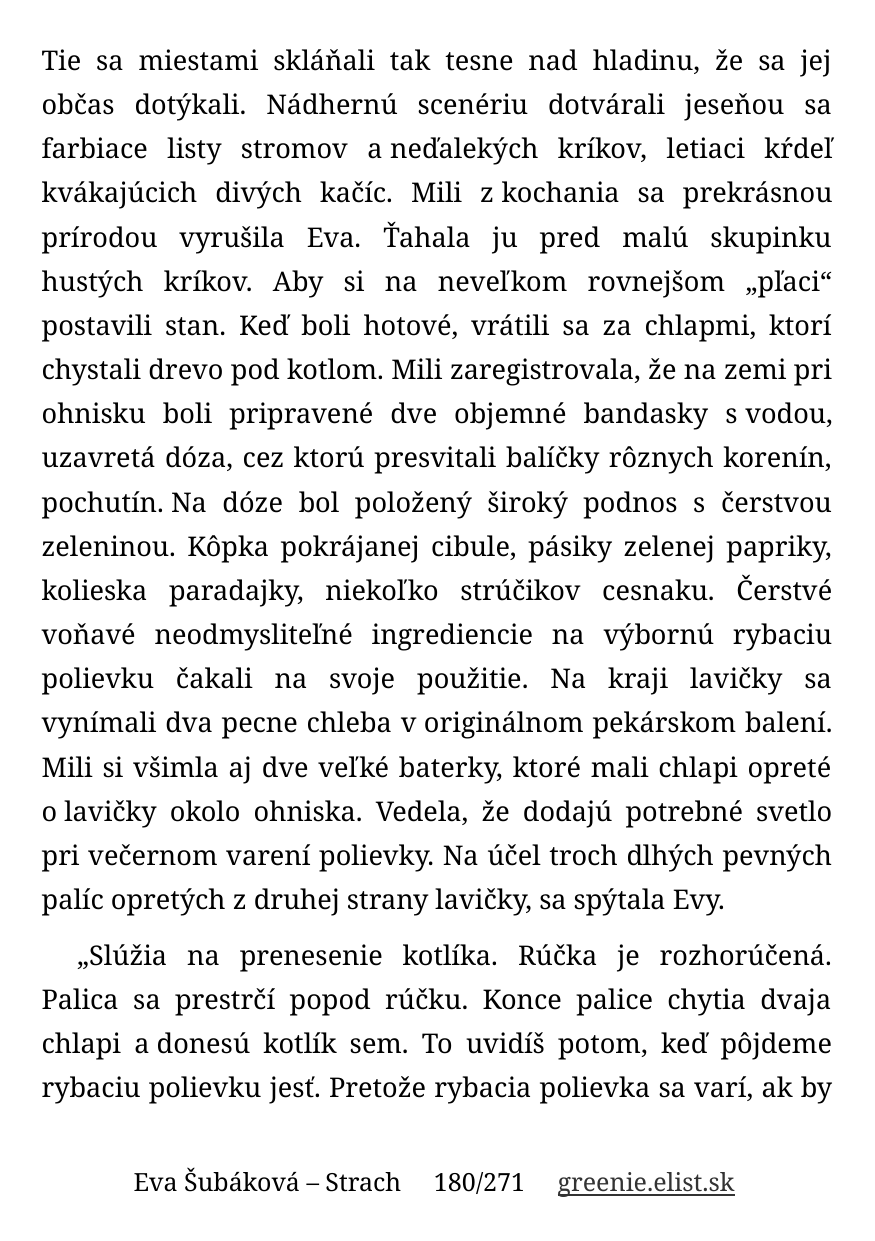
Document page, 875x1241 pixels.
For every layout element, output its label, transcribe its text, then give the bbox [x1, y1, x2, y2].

text „Slúžia na prenesenie kotlíka. Rúčka je rozhorúčená. Palica sa prestrčí popod rúčku. Konce palice chytia dvaja chlapi a donesú kotlík sem. To uvidíš potom, keď pôjdeme rybaciu polievku jesť. Pretože rybacia polievka sa varí, ak by [41, 936, 833, 1106]
text Tie sa miestami skláňali tak tesne nad hladinu, že sa jej občas dotýkali. Nádhernú scenériu dotvárali jeseňou sa farbiace listy stromov a neďalekých kríkov, letiaci kŕdeľ kvákajúcich divých kačíc. Mili z kochania sa prekrásnou prírodou vyrušila Eva. Ťahala ju pred malú skupinku hustých kríkov. Aby si na neveľkom rovnejšom „pľaci“ postavili stan. Keď boli hotové, vrátili sa za chlapmi, ktorí chystali drevo pod kotlom. Mili zaregistrovala, že na zemi pri ohnisku boli pripravené dve objemné bandasky s vodou, uzavretá dóza, cez ktorú presvitali balíčky rôznych korenín, pochutín. Na dóze bol položený široký podnos s čerstvou zeleninou. Kôpka pokrájanej cibule, pásiky zelenej papriky, kolieska paradajky, niekoľko strúčikov cesnaku. Čerstvé voňavé neodmysliteľné ingrediencie na výbornú rybaciu polievku čakali na svoje použitie. Na kraji lavičky sa vynímali dva pecne chleba v originálnom pekárskom balení. Mili si všimla aj dve veľké baterky, ktoré mali chlapi opreté o lavičky okolo ohniska. Vedela, že dodajú potrebné svetlo pri večernom varení polievky. Na účel troch dlhých pevných palíc opretých z druhej strany lavičky, sa spýtala Evy. [41, 41, 833, 917]
